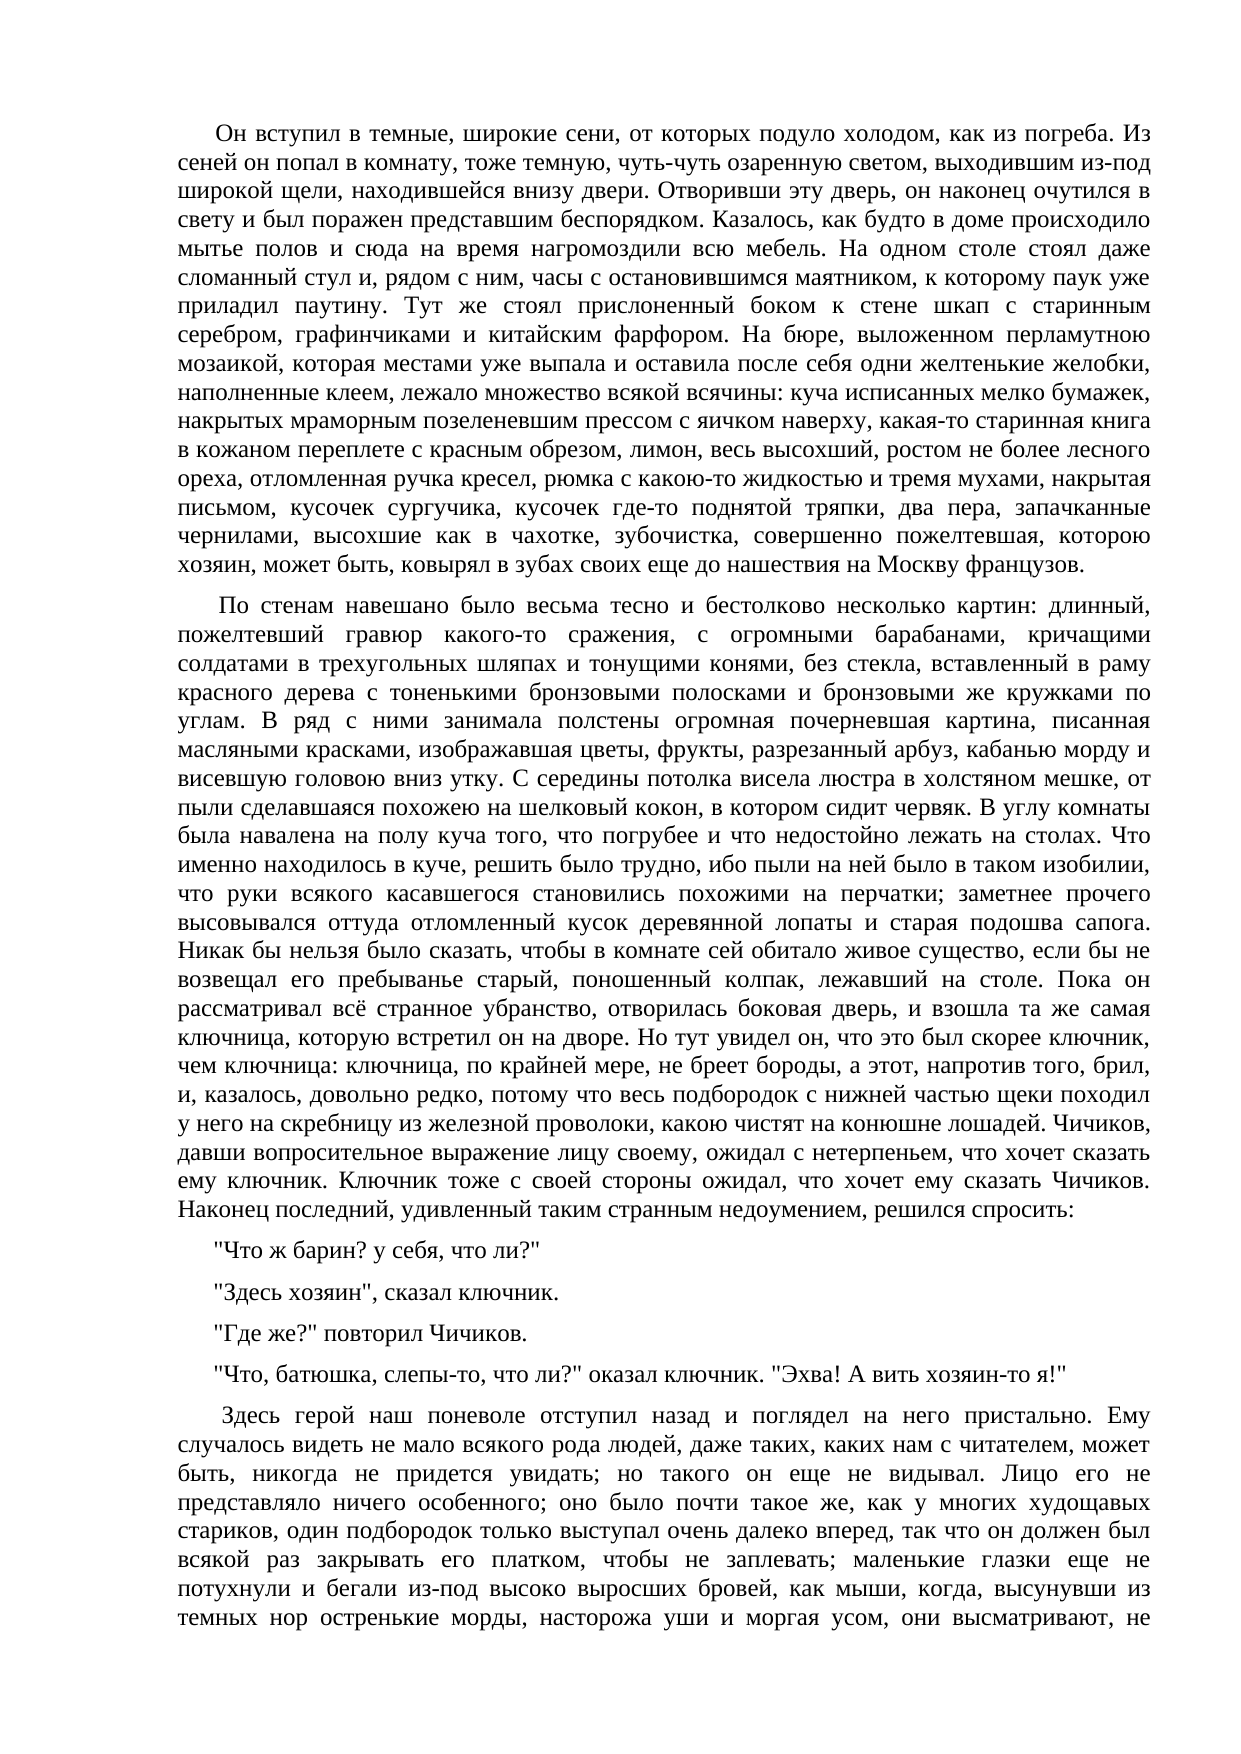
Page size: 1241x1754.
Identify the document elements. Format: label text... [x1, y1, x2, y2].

text По стенам навешано было весьма тесно и бестолково несколько картин: длинный, пожелтевший гравюр какого-то сражения, с огромными барабанами, кричащими солдатами в трехугольных шляпах и тонущими конями, без стекла, вставленный в раму красного дерева с тоненькими бронзовыми полосками и бронзовыми же кружками по углам. В ряд с ними занимала полстены огромная почерневшая картина, писанная масляными красками, изображавшая цветы, фрукты, разрезанный арбуз, кабанью морду и висевшую головою вниз утку. С середины потолка висела люстра в холстяном мешке, от пыли сделавшаяся похожею на шелковый кокон, в котором сидит червяк. В углу комнаты была навалена на полу куча того, что погрубее и что недостойно лежать на столах. Что именно находилось в куче, решить было трудно, ибо пыли на ней было в таком изобилии, что руки всякого касавшегося становились похожими на перчатки; заметнее прочего высовывался оттуда отломленный кусок деревянной лопаты и старая подошва сапога. Никак бы нельзя было сказать, чтобы в комнате сей обитало живое существо, если бы не возвещал его пребыванье старый, поношенный колпак, лежавший на столе. Пока он рассматривал всё странное убранство, отворилась боковая дверь, и взошла та же самая ключница, которую встретил он на дворе. Но тут увидел он, что это был скорее ключник, чем ключница: ключница, по крайней мере, не бреет бороды, а этот, напротив того, брил, и, казалось, довольно редко, потому что весь подбородок с нижней частью щеки походил у него на скребницу из железной проволоки, какою чистят на конюшне лошадей. Чичиков, давши вопросительное выражение лицу своему, ожидал с нетерпеньем, что хочет сказать ему ключник. Ключник тоже с своей стороны ожидал, что хочет ему сказать Чичиков. Наконец последний, удивленный таким странным недоумением, решился спросить: [177, 591, 1152, 1223]
text "Что ж барин? у себя, что ли?" [177, 1236, 1152, 1264]
text "Где же?" повторил Чичиков. [177, 1318, 1152, 1347]
text "Что, батюшка, слепы-то, что ли?" оказал ключник. "Эхва! А вить хозяин-то я!" [177, 1359, 1152, 1388]
text "Здесь хозяин", сказал ключник. [177, 1277, 1152, 1306]
text Он вступил в темные, широкие сени, от которых подуло холодом, как из погреба. Из сеней он попал в комнату, тоже темную, чуть-чуть озаренную светом, выходившим из-под широкой щели, находившейся внизу двери. Отворивши эту дверь, он наконец очутился в свету и был поражен представшим беспорядком. Казалось, как будто в доме происходило мытье полов и сюда на время нагромоздили всю мебель. На одном столе стоял даже сломанный стул и, рядом с ним, часы с остановившимся маятником, к которому паук уже приладил паутину. Тут же стоял прислоненный боком к стене шкап с старинным серебром, графинчиками и китайским фарфором. На бюре, выложенном перламутною мозаикой, которая местами уже выпала и оставила после себя одни желтенькие желобки, наполненные клеем, лежало множество всякой всячины: куча исписанных мелко бумажек, накрытых мраморным позеленевшим прессом с яичком наверху, какая-то старинная книга в кожаном переплете с красным обрезом, лимон, весь высохший, ростом не более лесного ореха, отломленная ручка кресел, рюмка с какою-то жидкостью и тремя мухами, накрытая письмом, кусочек сургучика, кусочек где-то поднятой тряпки, два пера, запачканные чернилами, высохшие как в чахотке, зубочистка, совершенно пожелтевшая, которою хозяин, может быть, ковырял в зубах своих еще до нашествия на Москву французов. [177, 118, 1152, 578]
text Здесь герой наш поневоле отступил назад и поглядел на него пристально. Ему случалось видеть не мало всякого рода людей, даже таких, каких нам с читателем, может быть, никогда не придется увидать; но такого он еще не видывал. Лицо его не представляло ничего особенного; оно было почти такое же, как у многих худощавых стариков, один подбородок только выступал очень далеко вперед, так что он должен был всякой раз закрывать его платком, чтобы не заплевать; маленькие глазки еще не потухнули и бегали из-под высоко выросших бровей, как мыши, когда, высунувши из темных нор остренькие морды, насторожа уши и моргая усом, они высматривают, не [177, 1401, 1152, 1631]
